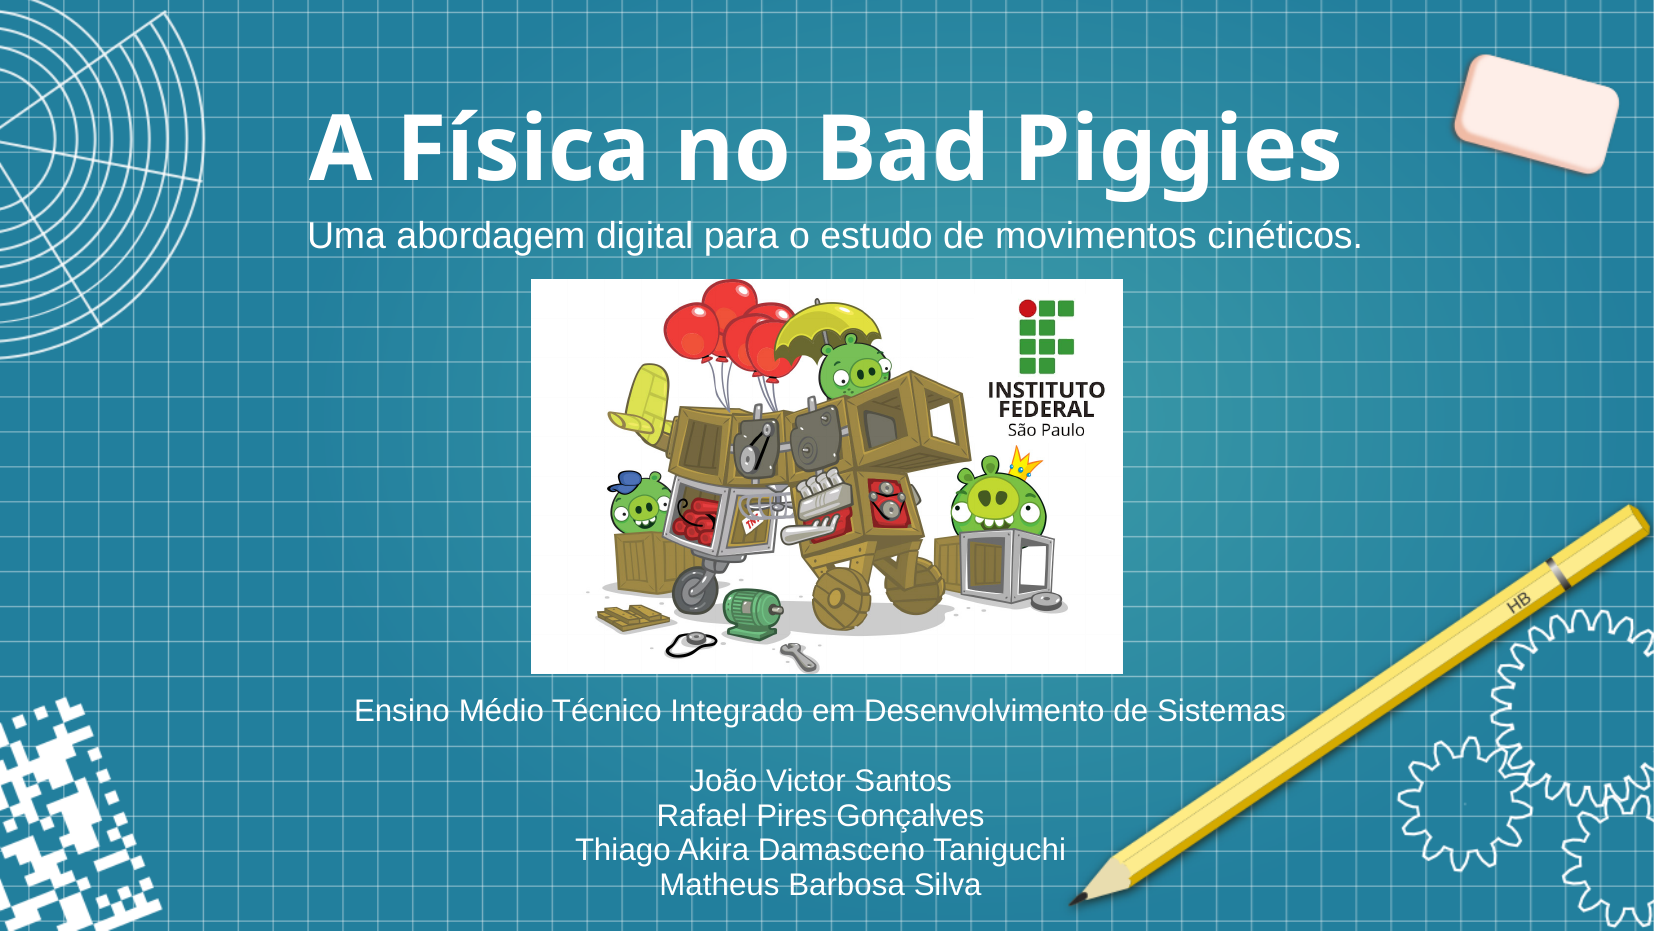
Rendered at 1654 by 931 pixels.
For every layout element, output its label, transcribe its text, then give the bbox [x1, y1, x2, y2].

picture [0, 0, 1654, 931]
subtitle Ensino Médio Técnico Integrado em Desenvolvimento de Sistemas João Victor Santos Rafael Pires Gonçalves Thiago Akira Damasceno Taniguchi Matheus Barbosa Silva [76, 687, 1565, 909]
text_box Uma abordagem digital para o estudo de movimentos cinéticos. [292, 206, 1388, 264]
title A Física no Bad Piggies [82, 38, 1571, 251]
